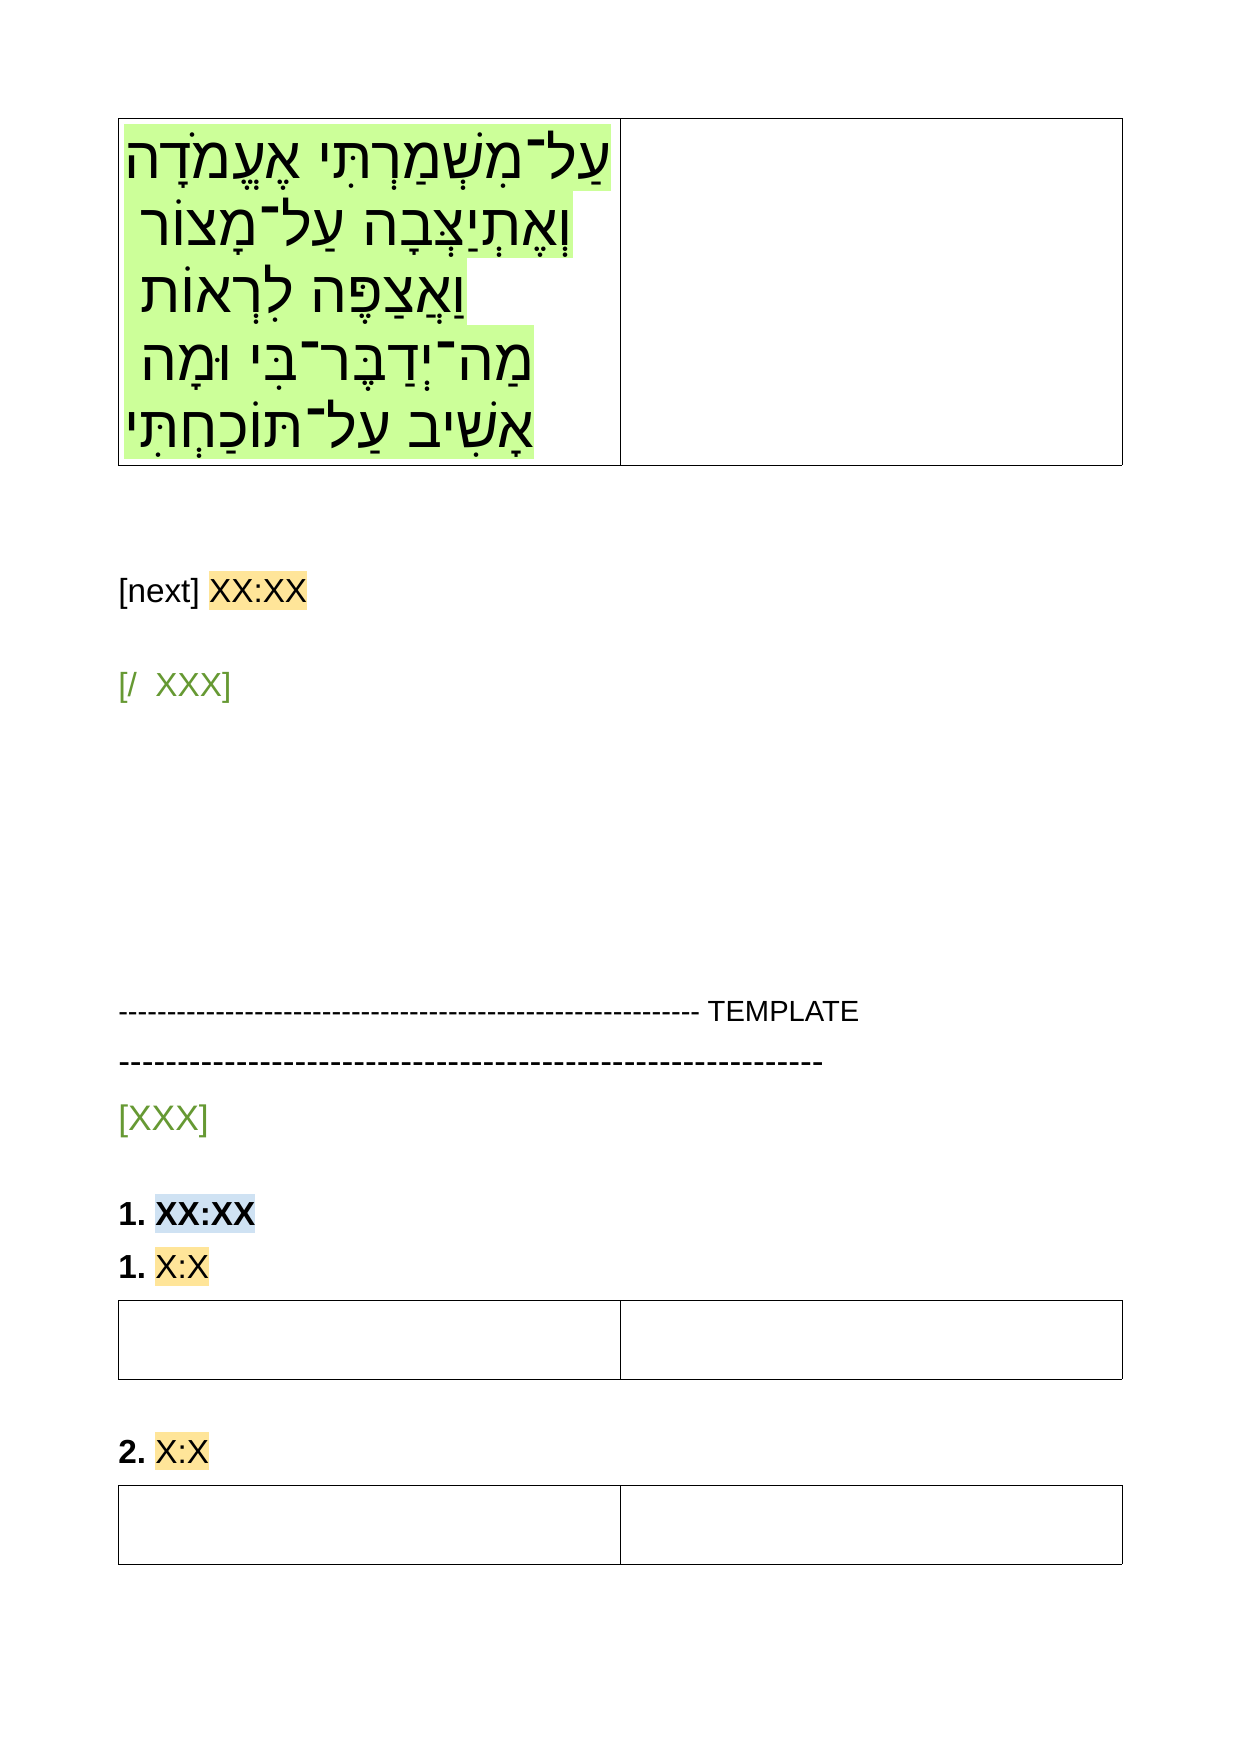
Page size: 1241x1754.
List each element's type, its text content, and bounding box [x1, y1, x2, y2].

text 1. XX:XX [118, 1194, 1122, 1233]
table_header [621, 1301, 1122, 1379]
table_header [119, 1486, 620, 1564]
text 1. X:X [118, 1247, 1122, 1286]
table_header [621, 1486, 1122, 1564]
text ------------------------------------------------------------ [118, 1041, 1122, 1081]
text [/ XXX] [118, 666, 1122, 704]
text [XXX] [118, 1097, 1122, 1137]
table_header [621, 119, 1122, 465]
text ------------------------------------------------------------ TEMPLATE [118, 994, 1122, 1028]
text [next] XX:XX [118, 571, 1122, 610]
table_header עַל־מִשְׁמַרְתִּי אֶעֱמֹדָה וְאֶתְיַצְּבָה עַל־מָצוֹר וַאֲצַפֶּה לִרְאוֹת מַה־יְדַבֶּר־בִּי וּמָה אָשִׁיב עַל־תּוֹכַחְתִּי [119, 119, 620, 465]
text 2. X:X [118, 1432, 1122, 1470]
table_header [119, 1301, 620, 1379]
